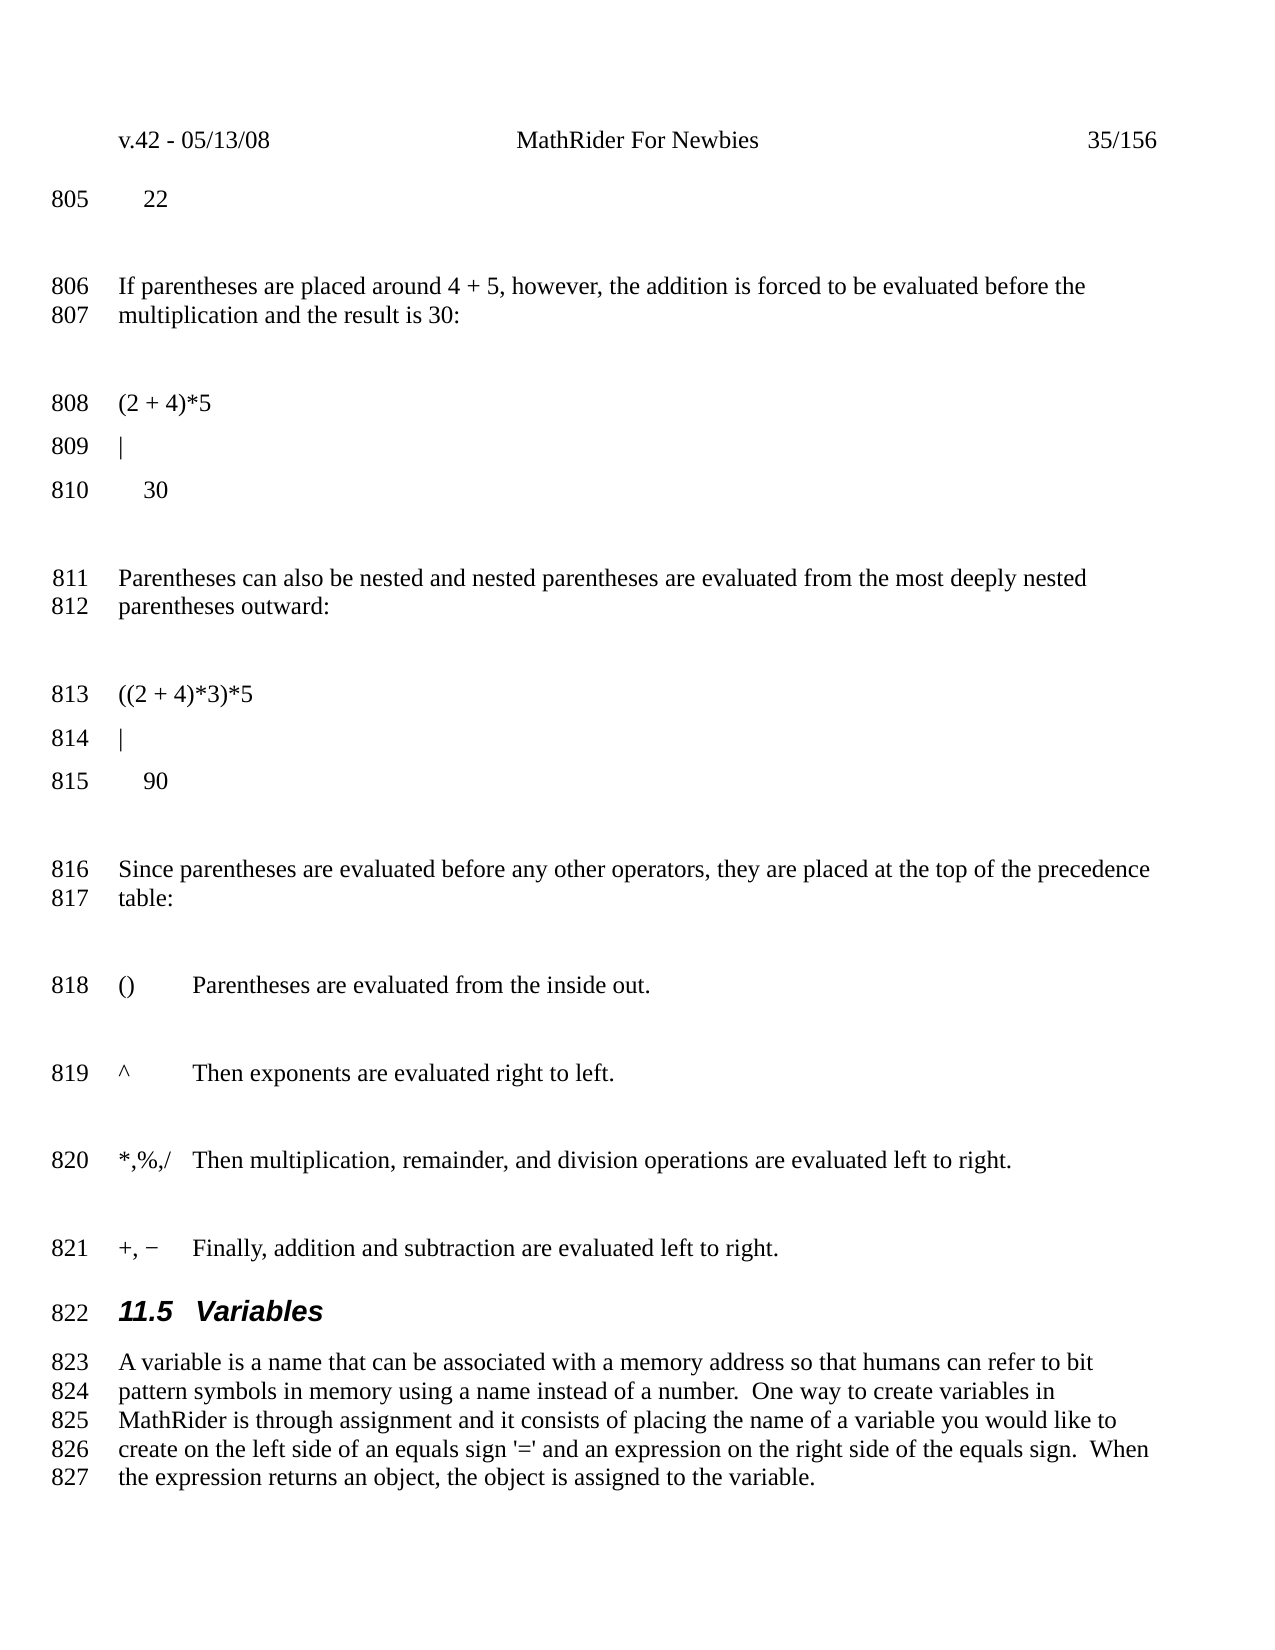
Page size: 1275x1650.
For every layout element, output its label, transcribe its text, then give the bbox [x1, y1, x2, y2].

text ^ Then exponents are evaluated right to left. [118, 1058, 1157, 1086]
text If parentheses are placed around 4 + 5, however, the addition is forced to be evaluated before the multiplication and the result is 30: [118, 271, 1157, 329]
text +, − Finally, addition and subtraction are evaluated left to right. [118, 1233, 1157, 1261]
text Parentheses can also be nested and nested parentheses are evaluated from the most deeply nested parentheses outward: [118, 563, 1157, 620]
text ((2 + 4)*3)*5 [118, 679, 1157, 708]
text 90 [118, 766, 1157, 795]
text *,%,/ Then multiplication, remainder, and division operations are evaluated left to right. [118, 1145, 1157, 1174]
text | [118, 431, 1157, 460]
subtitle Variables [118, 1294, 1157, 1327]
text Since parentheses are evaluated before any other operators, they are placed at the top of the precedence table: [118, 854, 1157, 911]
text (2 + 4)*5 [118, 388, 1157, 416]
text 22 [118, 184, 1157, 213]
text A variable is a name that can be associated with a memory address so that humans can refer to bit pattern symbols in memory using a name instead of a number. One way to create variables in MathRider is through assignment and it consists of placing the name of a variable you would like to create on the left side of an equals sign '=' and an expression on the right side of the equals sign. When the expression returns an object, the object is assigned to the variable. [118, 1347, 1157, 1491]
text () Parentheses are evaluated from the inside out. [118, 970, 1157, 999]
text | [118, 723, 1157, 751]
text 30 [118, 475, 1157, 504]
